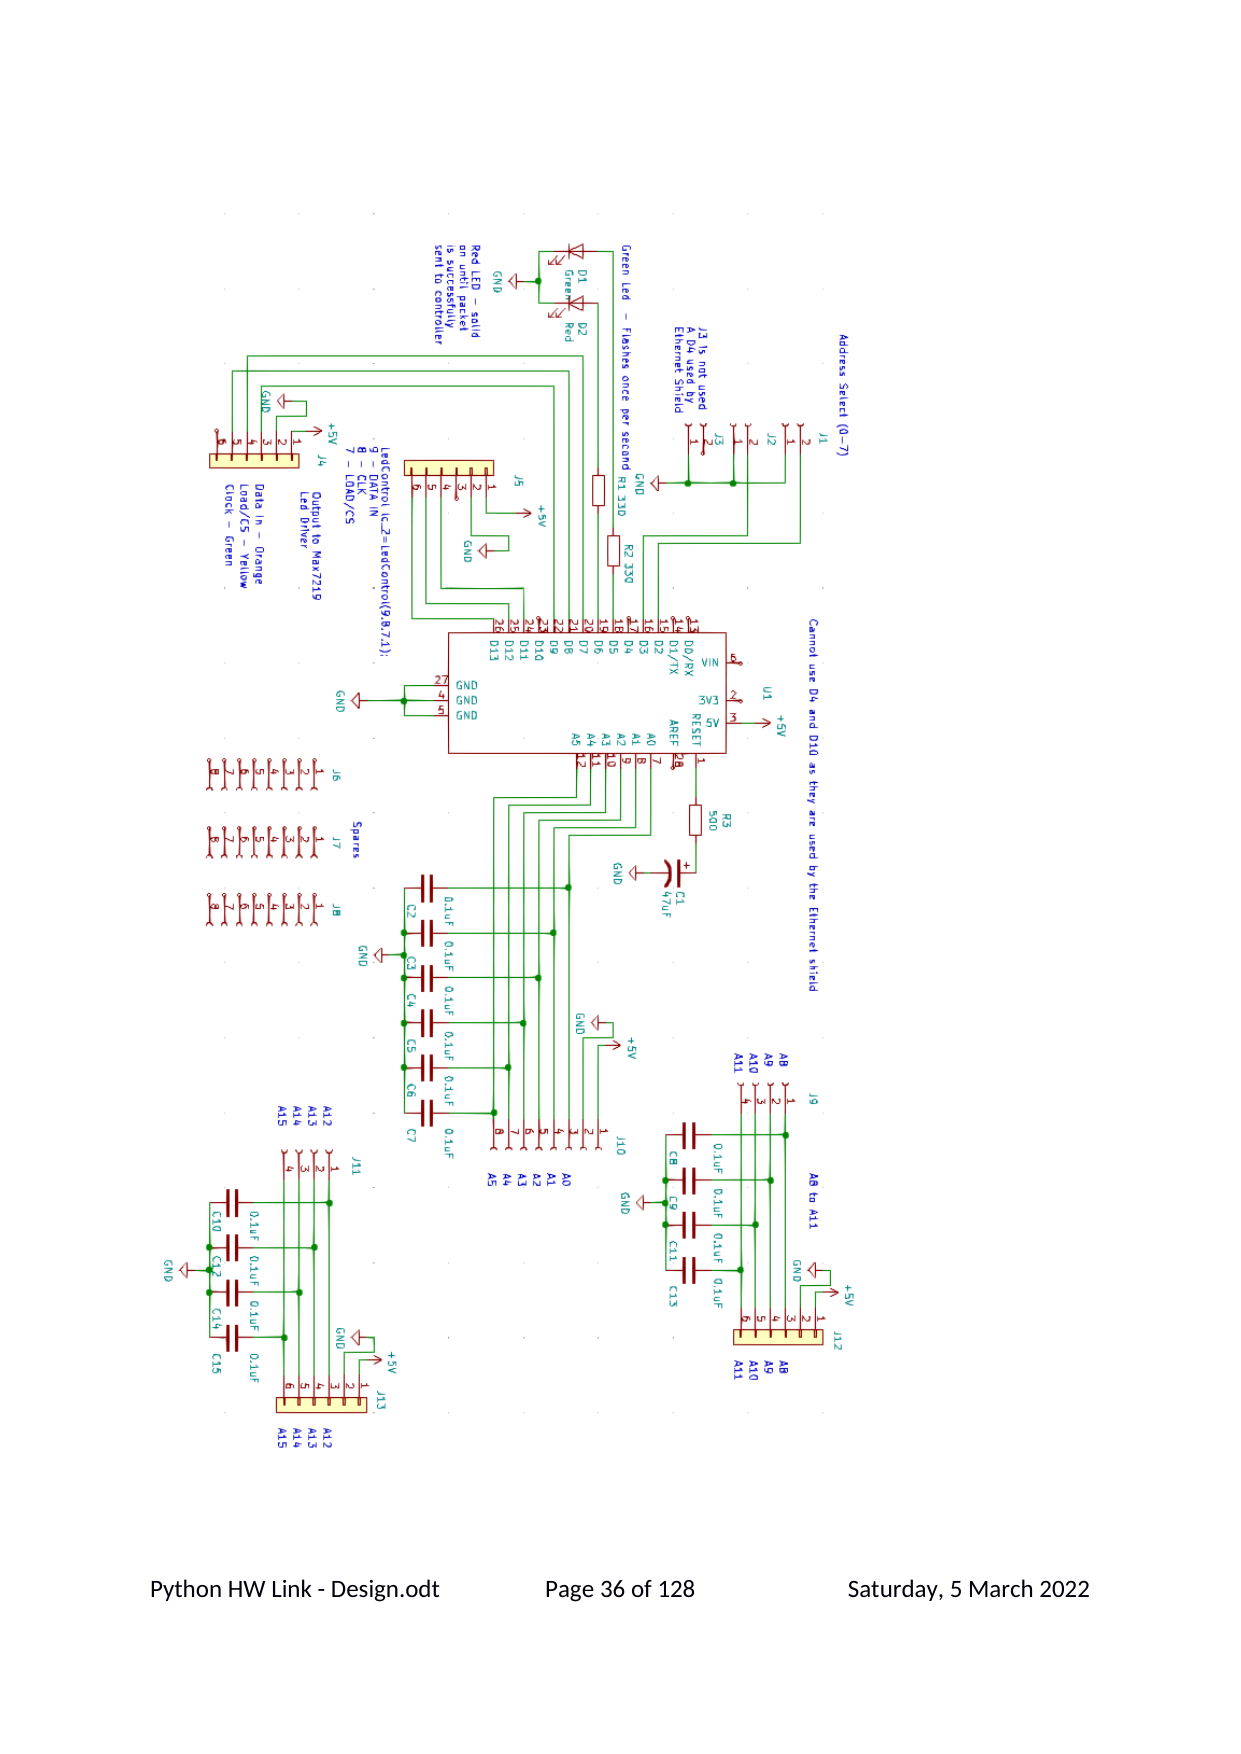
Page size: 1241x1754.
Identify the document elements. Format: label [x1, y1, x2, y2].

picture [150, 211, 873, 1466]
